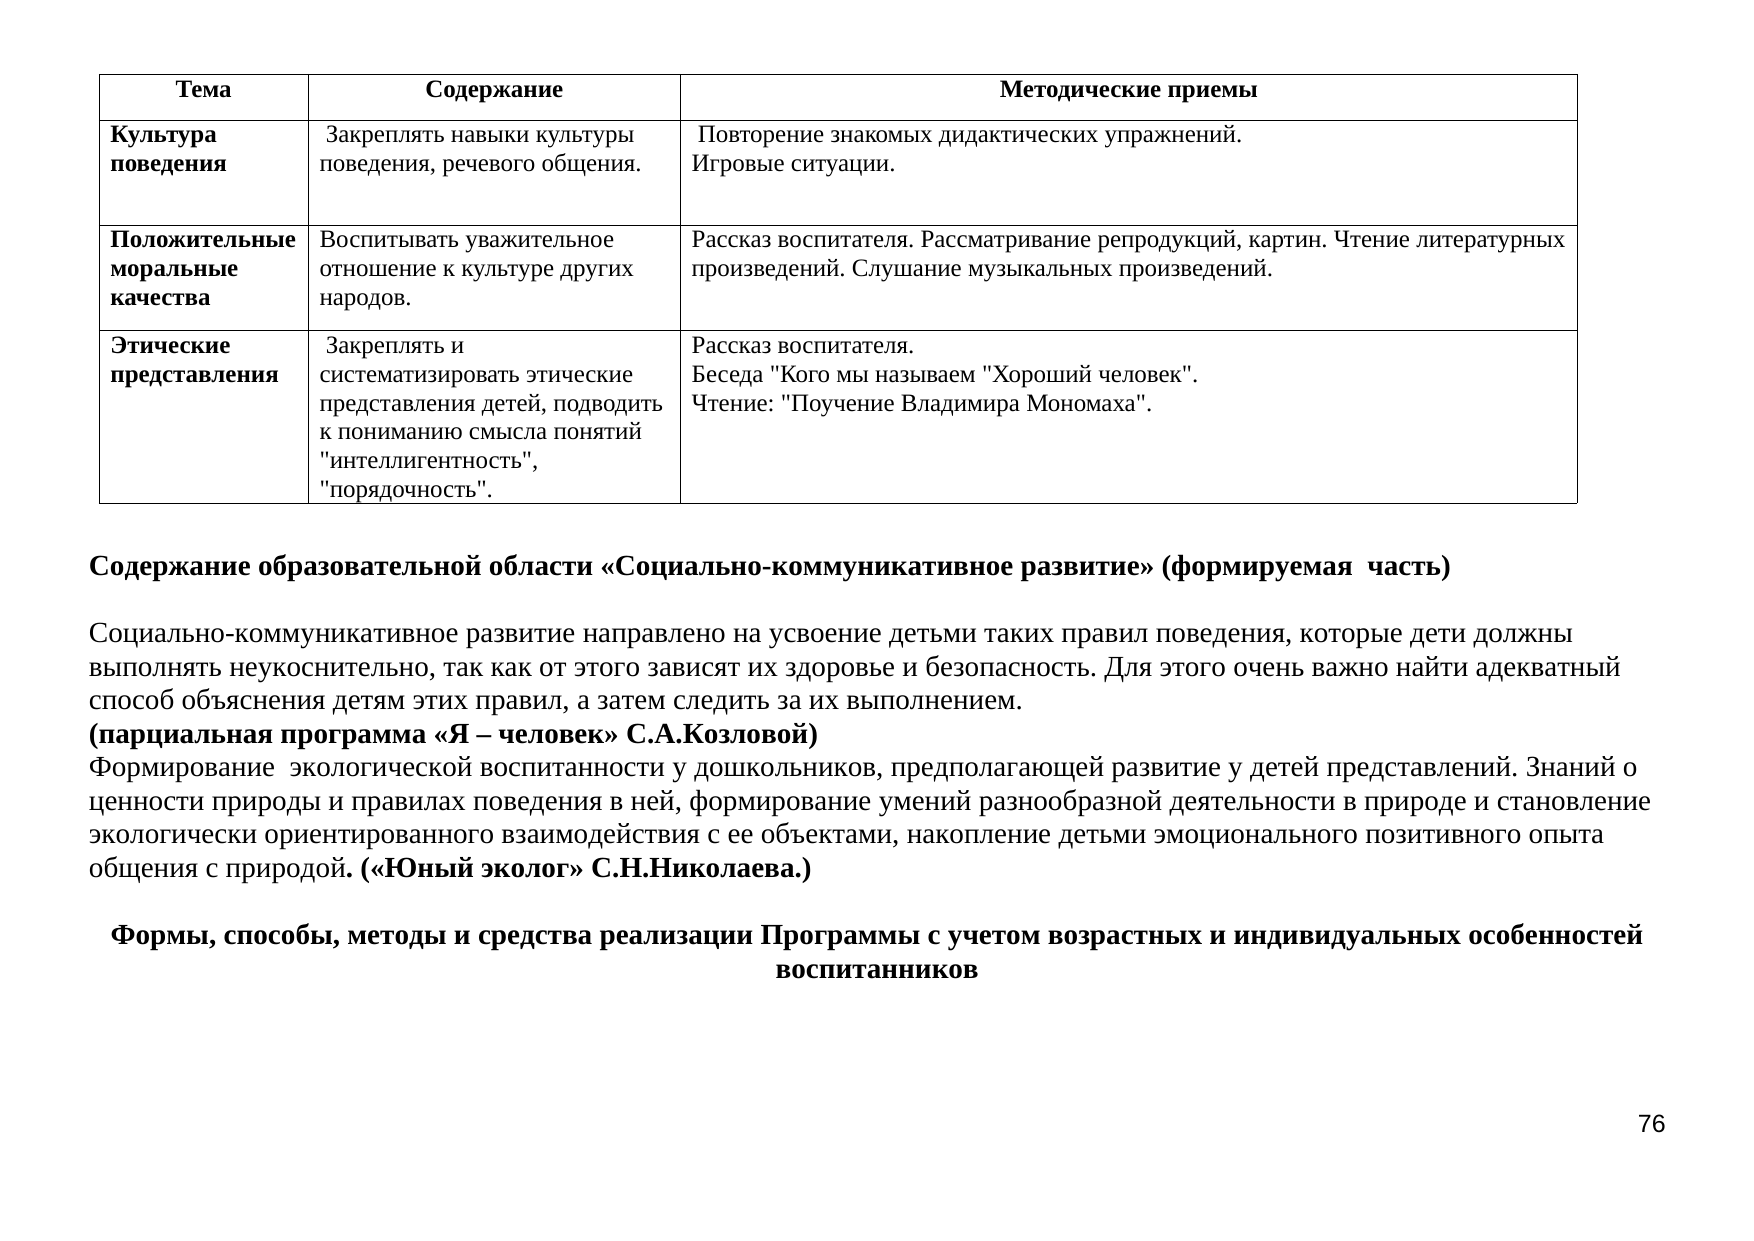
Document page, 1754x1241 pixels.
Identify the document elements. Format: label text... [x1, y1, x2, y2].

text (парциальная программа «Я – человек» С.А.Козловой) [89, 716, 1665, 749]
table_cell Закреплять навыки культуры поведения, речевого общения. [309, 121, 680, 224]
text Формы, способы, методы и средства реализации Программы с учетом возрастных и индивидуальных особенностей воспитанников [89, 917, 1665, 984]
table_header Содержание [309, 75, 680, 119]
text Социально-коммуникативное развитие направлено на усвоение детьми таких правил поведения, которые дети должны выполнять неукоснительно, так как от этого зависят их здоровье и безопасность. Для этого очень важно найти адекватный способ объяснения детям этих правил, а затем следить за их выполнением. [89, 615, 1665, 716]
table_cell Рассказ воспитателя. Беседа "Кого мы называем "Хороший человек". Чтение: "Поучение Владимира Мономаха". [681, 331, 1577, 503]
table_cell Рассказ воспитателя. Рассматривание репродукций, картин. Чтение литературных произведений. Слушание музыкальных произведений. [681, 226, 1577, 330]
table_cell Повторение знакомых дидактических упражнений. Игровые ситуации. [681, 121, 1577, 224]
table_cell Этические представления [100, 331, 308, 503]
table_header Методические приемы [681, 75, 1577, 119]
text Содержание образовательной области «Социально-коммуникативное развитие» (формируемая часть) [89, 548, 1665, 582]
table_cell Положительные моральные качества [100, 226, 308, 330]
table_header Тема [100, 75, 308, 119]
table_cell Воспитывать уважительное отношение к культуре других народов. [309, 226, 680, 330]
table_cell Закреплять и систематизировать этические представления детей, подводить к пониманию смысла понятий "интеллигентность", "порядочность". [309, 331, 680, 503]
table_cell Культура поведения [100, 121, 308, 224]
text Формирование экологической воспитанности у дошкольников, предполагающей развитие у детей представлений. Знаний о ценности природы и правилах поведения в ней, формирование умений разнообразной деятельности в природе и становление экологически ориентированного взаимодействия с ее объектами, накопление детьми эмоционального позитивного опыта общения с природой. («Юный эколог» С.Н.Николаева.) [89, 749, 1665, 884]
